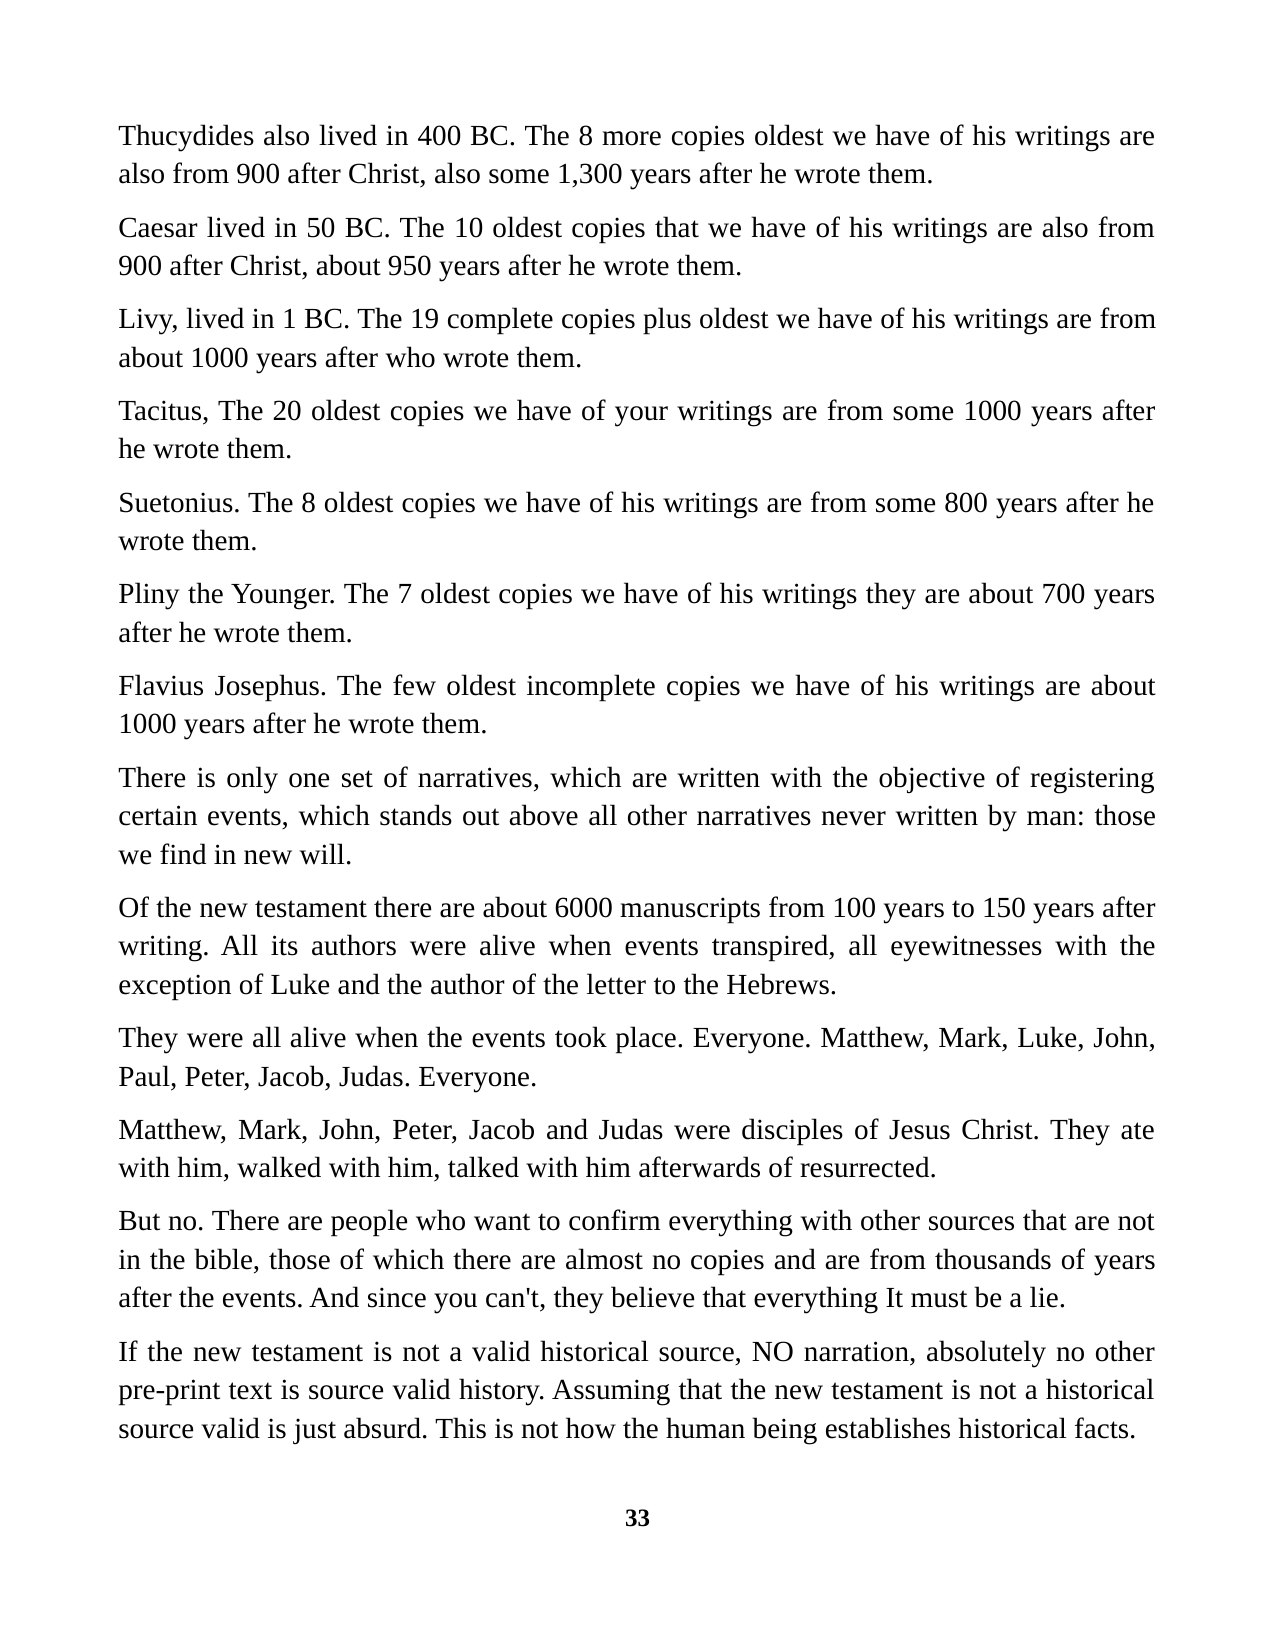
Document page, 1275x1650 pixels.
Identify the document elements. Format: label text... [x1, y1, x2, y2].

text Suetonius. The 8 oldest copies we have of his writings are from some 800 years after he wrote them. [118, 485, 1157, 557]
text Thucydides also lived in 400 BC. The 8 more copies oldest we have of his writings are also from 900 after Christ, also some 1,300 years after he wrote them. [118, 118, 1157, 190]
text Flavius ​​Josephus. The few oldest incomplete copies we have of his writings are about 1000 years after he wrote them. [118, 668, 1157, 740]
text Of the new testament there are about 6000 manuscripts from 100 years to 150 years after writing. All its authors were alive when events transpired, all eyewitnesses with the exception of Luke and the author of the letter to the Hebrews. [118, 890, 1157, 1001]
text Caesar lived in 50 BC. The 10 oldest copies that we have of his writings are also from 900 after Christ, about 950 years after he wrote them. [118, 210, 1157, 282]
text They were all alive when the events took place. Everyone. Matthew, Mark, Luke, John, Paul, Peter, Jacob, Judas. Everyone. [118, 1020, 1157, 1092]
text But no. There are people who want to confirm everything with other sources that are not in the bible, those of which there are almost no copies and are from thousands of years after the events. And since you can't, they believe that everything It must be a lie. [118, 1203, 1157, 1314]
text Livy, lived in 1 BC. The 19 complete copies plus oldest we have of his writings are from about 1000 years after who wrote them. [118, 301, 1157, 373]
text Pliny the Younger. The 7 oldest copies we have of his writings they are about 700 years after he wrote them. [118, 576, 1157, 648]
text Tacitus, The 20 oldest copies we have of your writings are from some 1000 years after he wrote them. [118, 393, 1157, 465]
text There is only one set of narratives, which are written with the objective of registering certain events, which stands out above all other narratives never written by man: those we find in new will. [118, 760, 1157, 870]
text If the new testament is not a valid historical source, NO narration, absolutely no other pre-print text is source valid history. Assuming that the new testament is not a historical source valid is just absurd. This is not how the human being establishes historical facts. [118, 1334, 1157, 1444]
text Matthew, Mark, John, Peter, Jacob and Judas were disciples of Jesus Christ. They ate with him, walked with him, talked with him afterwards of resurrected. [118, 1112, 1157, 1184]
